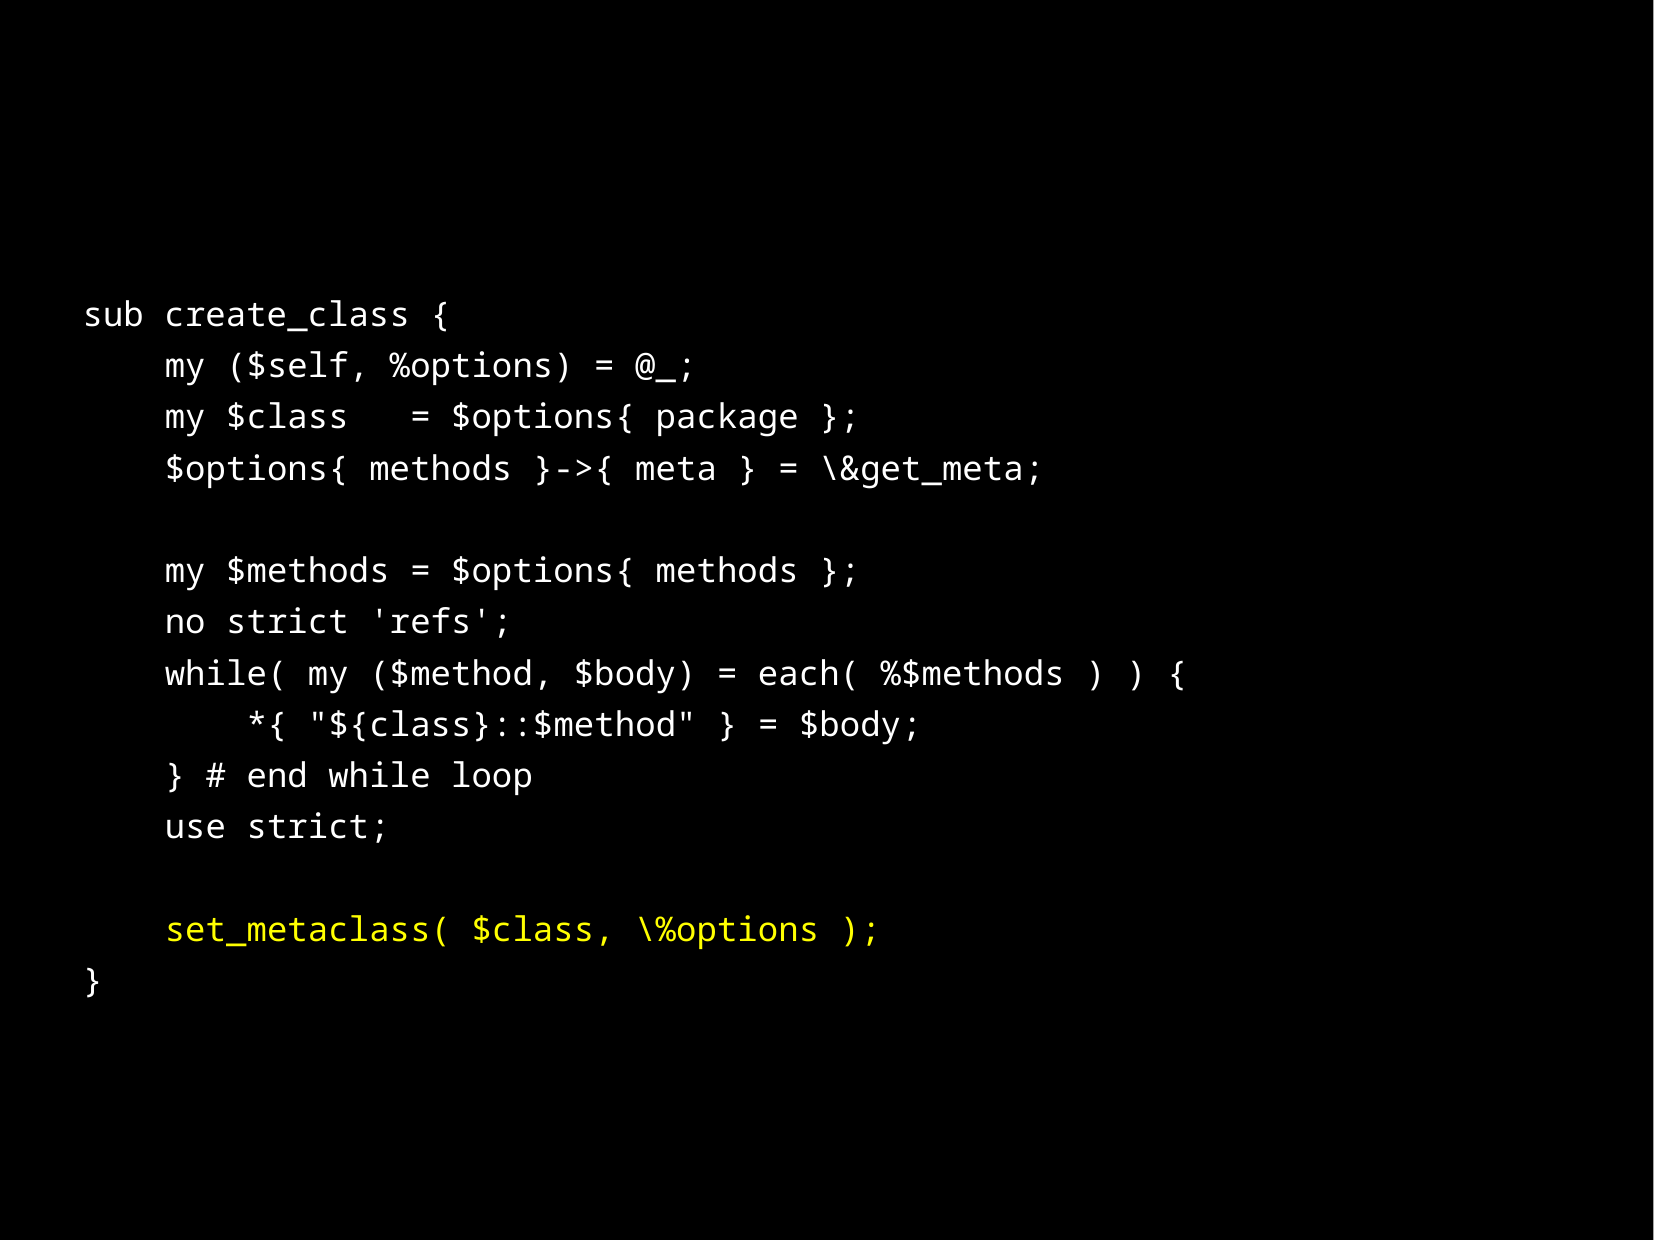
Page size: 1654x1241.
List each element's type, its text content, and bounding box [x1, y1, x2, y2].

list sub create_class { my ($self, %options) = @_; my $class = $options{ package }; $options{ methods }->{ meta } = \&get_meta; my $methods = $options{ methods }; no strict 'refs'; while( my ($method, $body) = each( %$methods ) ) { *{ "${class}::$method" } = $body; } # end while loop use strict; set_metaclass( $class, \%options ); } [82, 290, 1538, 1010]
